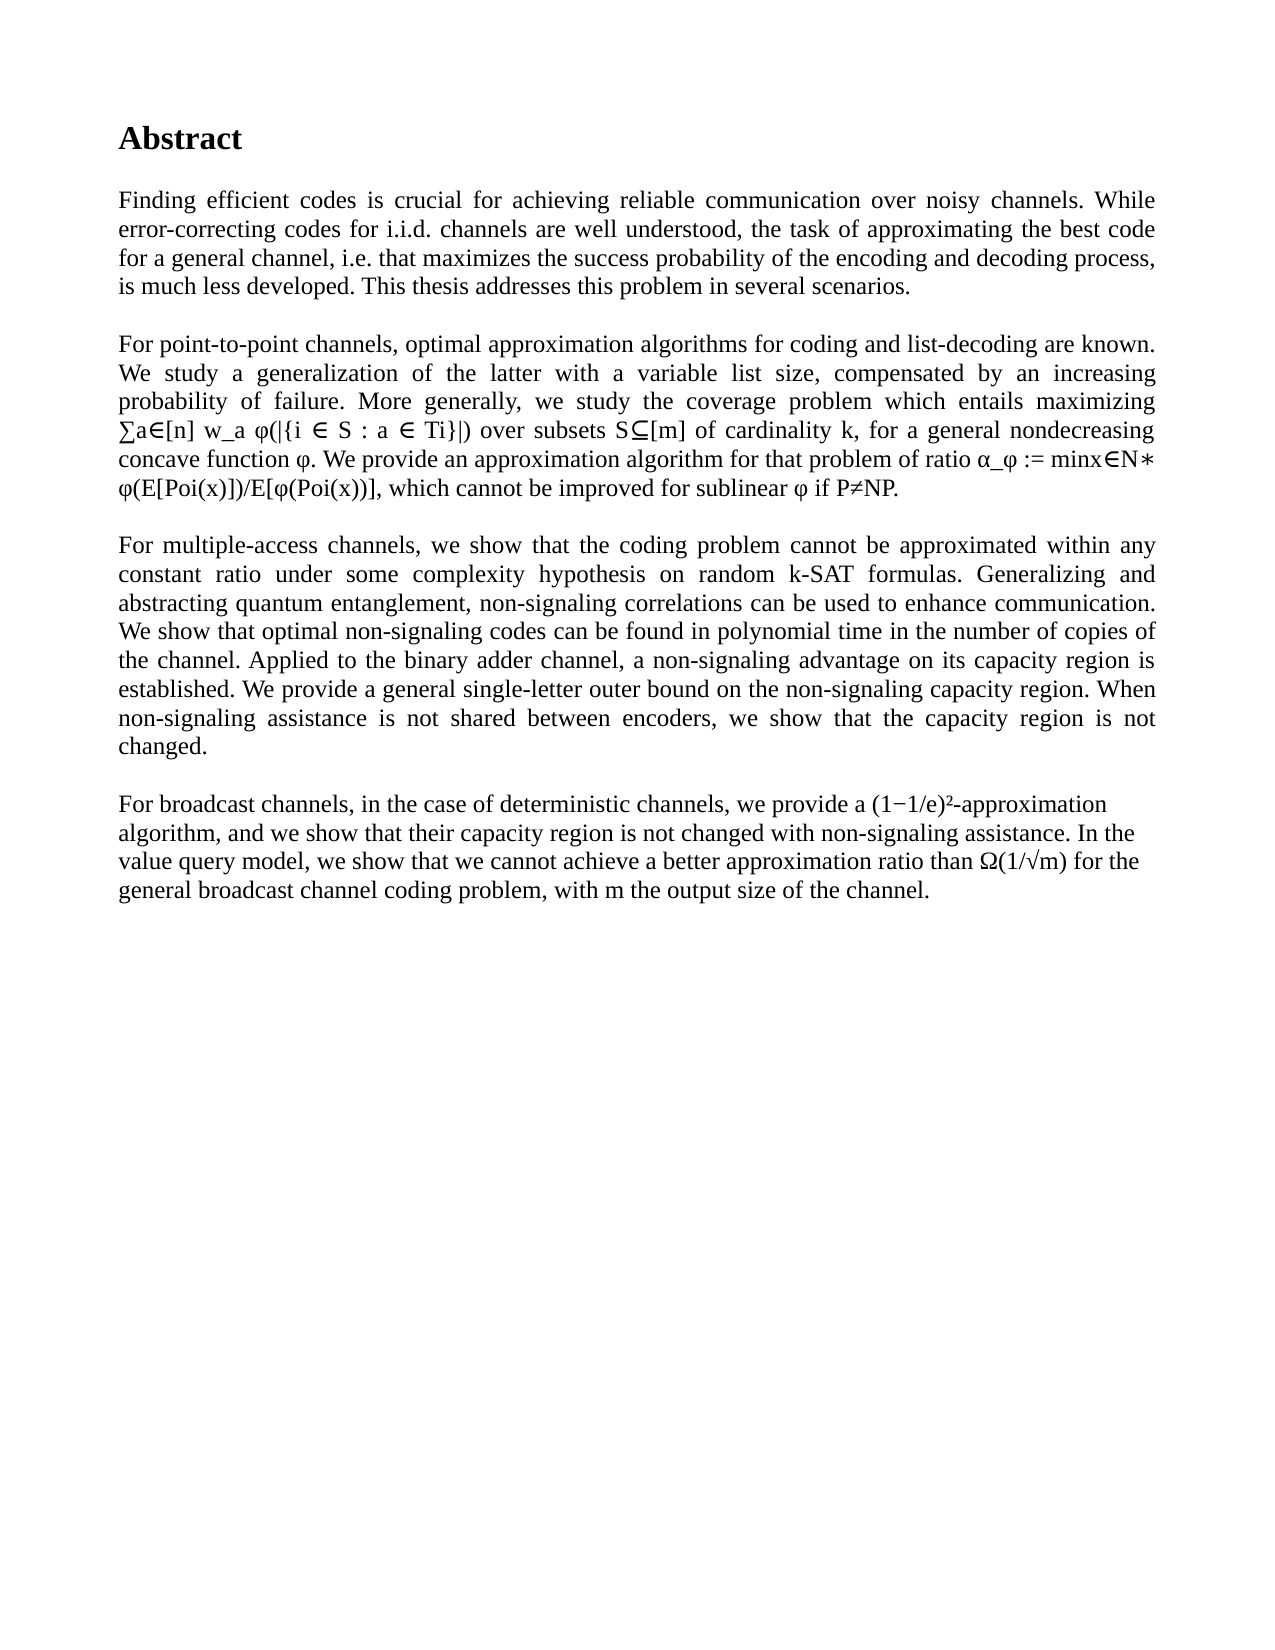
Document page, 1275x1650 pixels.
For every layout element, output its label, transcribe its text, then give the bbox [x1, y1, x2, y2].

text Abstract [118, 118, 1157, 156]
text For multiple-access channels, we show that the coding problem cannot be approximated within any constant ratio under some complexity hypothesis on random k-SAT formulas. Generalizing and abstracting quantum entanglement, non-signaling correlations can be used to enhance communication. We show that optimal non-signaling codes can be found in polynomial time in the number of copies of the channel. Applied to the binary adder channel, a non-signaling advantage on its capacity region is established. We provide a general single-letter outer bound on the non-signaling capacity region. When non-signaling assistance is not shared between encoders, we show that the capacity region is not changed. [118, 530, 1157, 760]
text For point-to-point channels, optimal approximation algorithms for coding and list-decoding are known. We study a generalization of the latter with a variable list size, compensated by an increasing probability of failure. More generally, we study the coverage problem which entails maximizing ∑a∈[n] w_a φ(|{i ∈ S : a ∈ Ti}|) over subsets S⊆[m] of cardinality k, for a general nondecreasing concave function φ. We provide an approximation algorithm for that problem of ratio α_φ := minx∈N∗ φ(E[Poi(x)])/E[φ(Poi(x))], which cannot be improved for sublinear φ if P≠NP. [118, 329, 1157, 501]
text Finding efficient codes is crucial for achieving reliable communication over noisy channels. While error-correcting codes for i.i.d. channels are well understood, the task of approximating the best code for a general channel, i.e. that maximizes the success probability of the encoding and decoding process, is much less developed. This thesis addresses this problem in several scenarios. [118, 185, 1157, 300]
text For broadcast channels, in the case of deterministic channels, we provide a (1−1/e)²-approximation algorithm, and we show that their capacity region is not changed with non-signaling assistance. In the value query model, we show that we cannot achieve a better approximation ratio than Ω(1/√m) for the general broadcast channel coding problem, with m the output size of the channel. [118, 789, 1157, 904]
